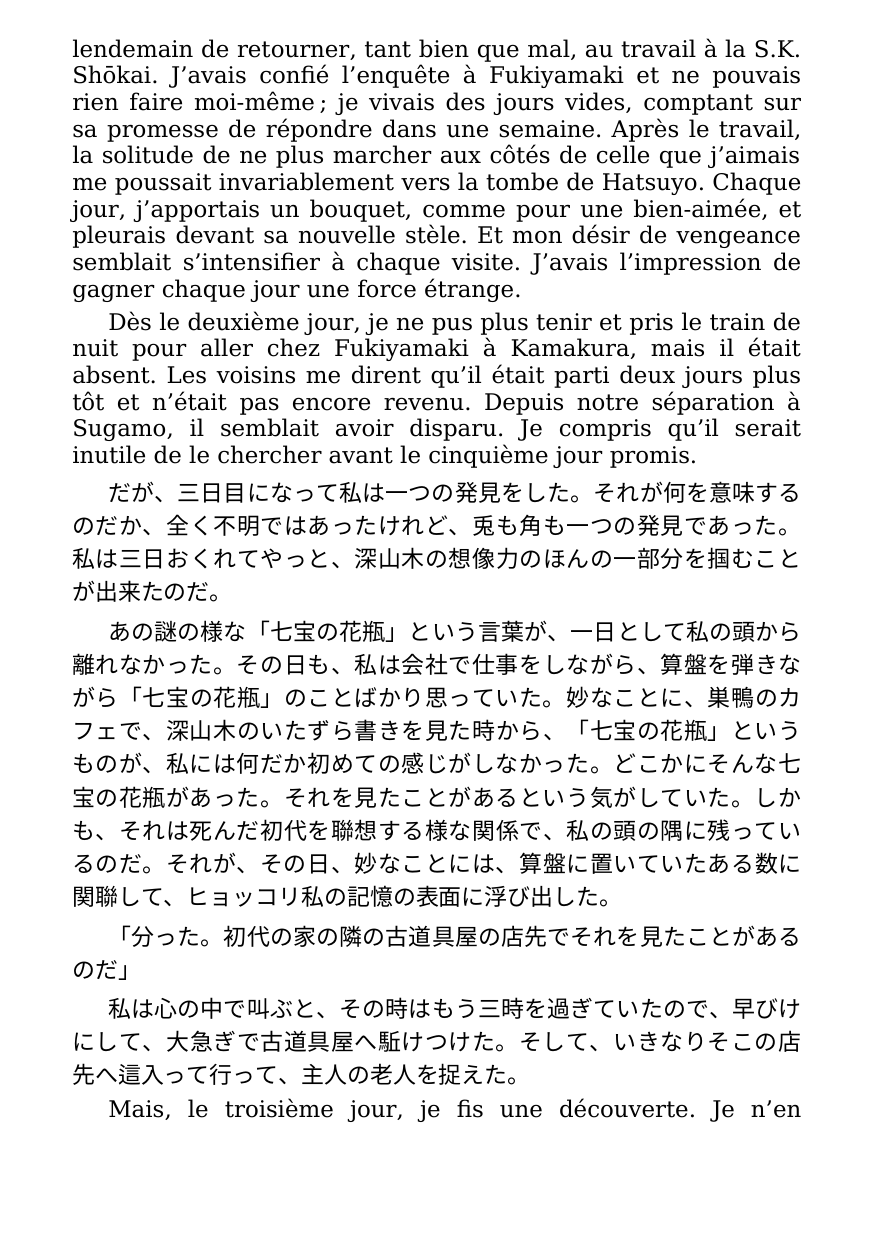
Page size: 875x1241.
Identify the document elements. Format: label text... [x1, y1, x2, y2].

text だが、三日目になって私は一つの発見をした。それが何を意味するのだか、全く不明ではあったけれど、兎も角も一つの発見であった。私は三日おくれてやっと、深山木の想像力のほんの一部分を掴むことが出来たのだ。 [72, 474, 802, 607]
text Mais, le troisième jour, je fis une découverte. Je n’en [72, 1096, 802, 1123]
text lendemain de retourner, tant bien que mal, au travail à la S.K. Shōkai. J’avais confié l’enquête à Fukiyamaki et ne pouvais rien faire moi-même ; je vivais des jours vides, comptant sur sa promesse de répondre dans une semaine. Après le travail, la solitude de ne plus marcher aux côtés de celle que j’aimais me poussait invariablement vers la tombe de Hatsuyo. Chaque jour, j’apportais un bouquet, comme pour une bien-aimée, et pleurais devant sa nouvelle stèle. Et mon désir de vengeance semblait s’intensifier à chaque visite. J’avais l’impression de gagner chaque jour une force étrange. [72, 36, 802, 303]
text あの謎の様な「七宝の花瓶」という言葉が、一日として私の頭から離れなかった。その日も、私は会社で仕事をしながら、算盤を弾きながら「七宝の花瓶」のことばかり思っていた。妙なことに、巣鴨のカフェで、深山木のいたずら書きを見た時から、「七宝の花瓶」というものが、私には何だか初めての感じがしなかった。どこかにそんな七宝の花瓶があった。それを見たことがあるという気がしていた。しかも、それは死んだ初代を聯想する様な関係で、私の頭の隅に残っているのだ。それが、その日、妙なことには、算盤に置いていたある数に関聯して、ヒョッコリ私の記憶の表面に浮び出した。 [72, 613, 802, 912]
text Dès le deuxième jour, je ne pus plus tenir et pris le train de nuit pour aller chez Fukiyamaki à Kamakura, mais il était absent. Les voisins me dirent qu’il était parti deux jours plus tôt et n’était pas encore revenu. Depuis notre séparation à Sugamo, il semblait avoir disparu. Je compris qu’il serait inutile de le chercher avant le cinquième jour promis. [72, 309, 802, 469]
text 「分った。初代の家の隣の古道具屋の店先でそれを見たことがあるのだ」 [72, 918, 802, 985]
text 私は心の中で叫ぶと、その時はもう三時を過ぎていたので、早びけにして、大急ぎで古道具屋へ駈けつけた。そして、いきなりそこの店先へ這入って行って、主人の老人を捉えた。 [72, 991, 802, 1091]
